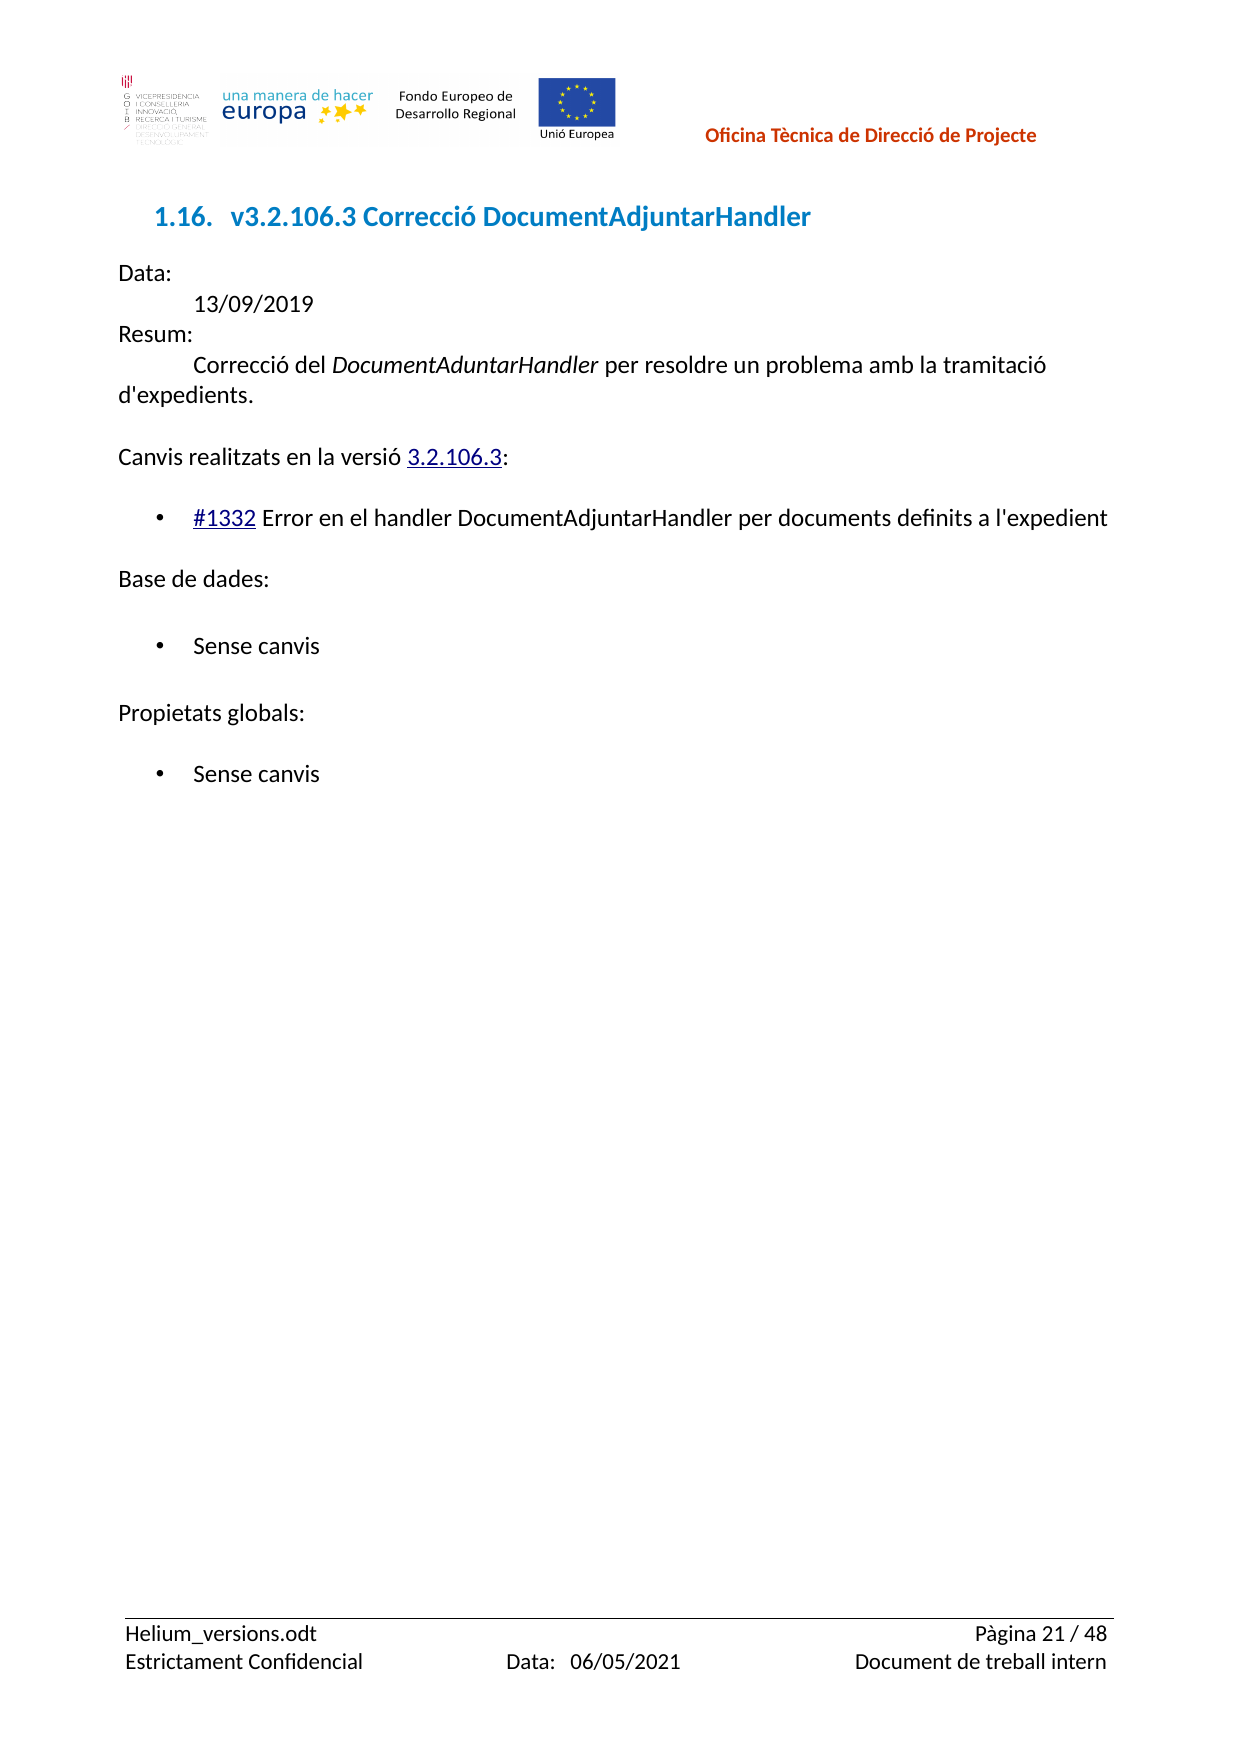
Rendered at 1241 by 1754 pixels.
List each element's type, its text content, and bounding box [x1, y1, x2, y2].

picture [118, 73, 213, 147]
text Canvis realitzats en la versió 3.2.106.3: [118, 441, 1122, 471]
text Propietats globals: [118, 697, 1122, 727]
text Correcció del DocumentAduntarHandler per resoldre un problema amb la tramitació d'expedients. [118, 349, 1122, 410]
text Data: [118, 258, 1122, 288]
subtitle v3.2.106.3 Correcció DocumentAdjuntarHandler [153, 198, 1122, 234]
picture [219, 73, 621, 147]
list Sense canvis [156, 758, 1122, 788]
list #1332 Error en el handler DocumentAdjuntarHandler per documents definits a l'expedient [156, 502, 1122, 532]
text 13/09/2019 [118, 288, 1122, 319]
list Sense canvis [156, 630, 1122, 660]
text Base de dades: [118, 563, 1122, 593]
text Resum: [118, 319, 1122, 349]
